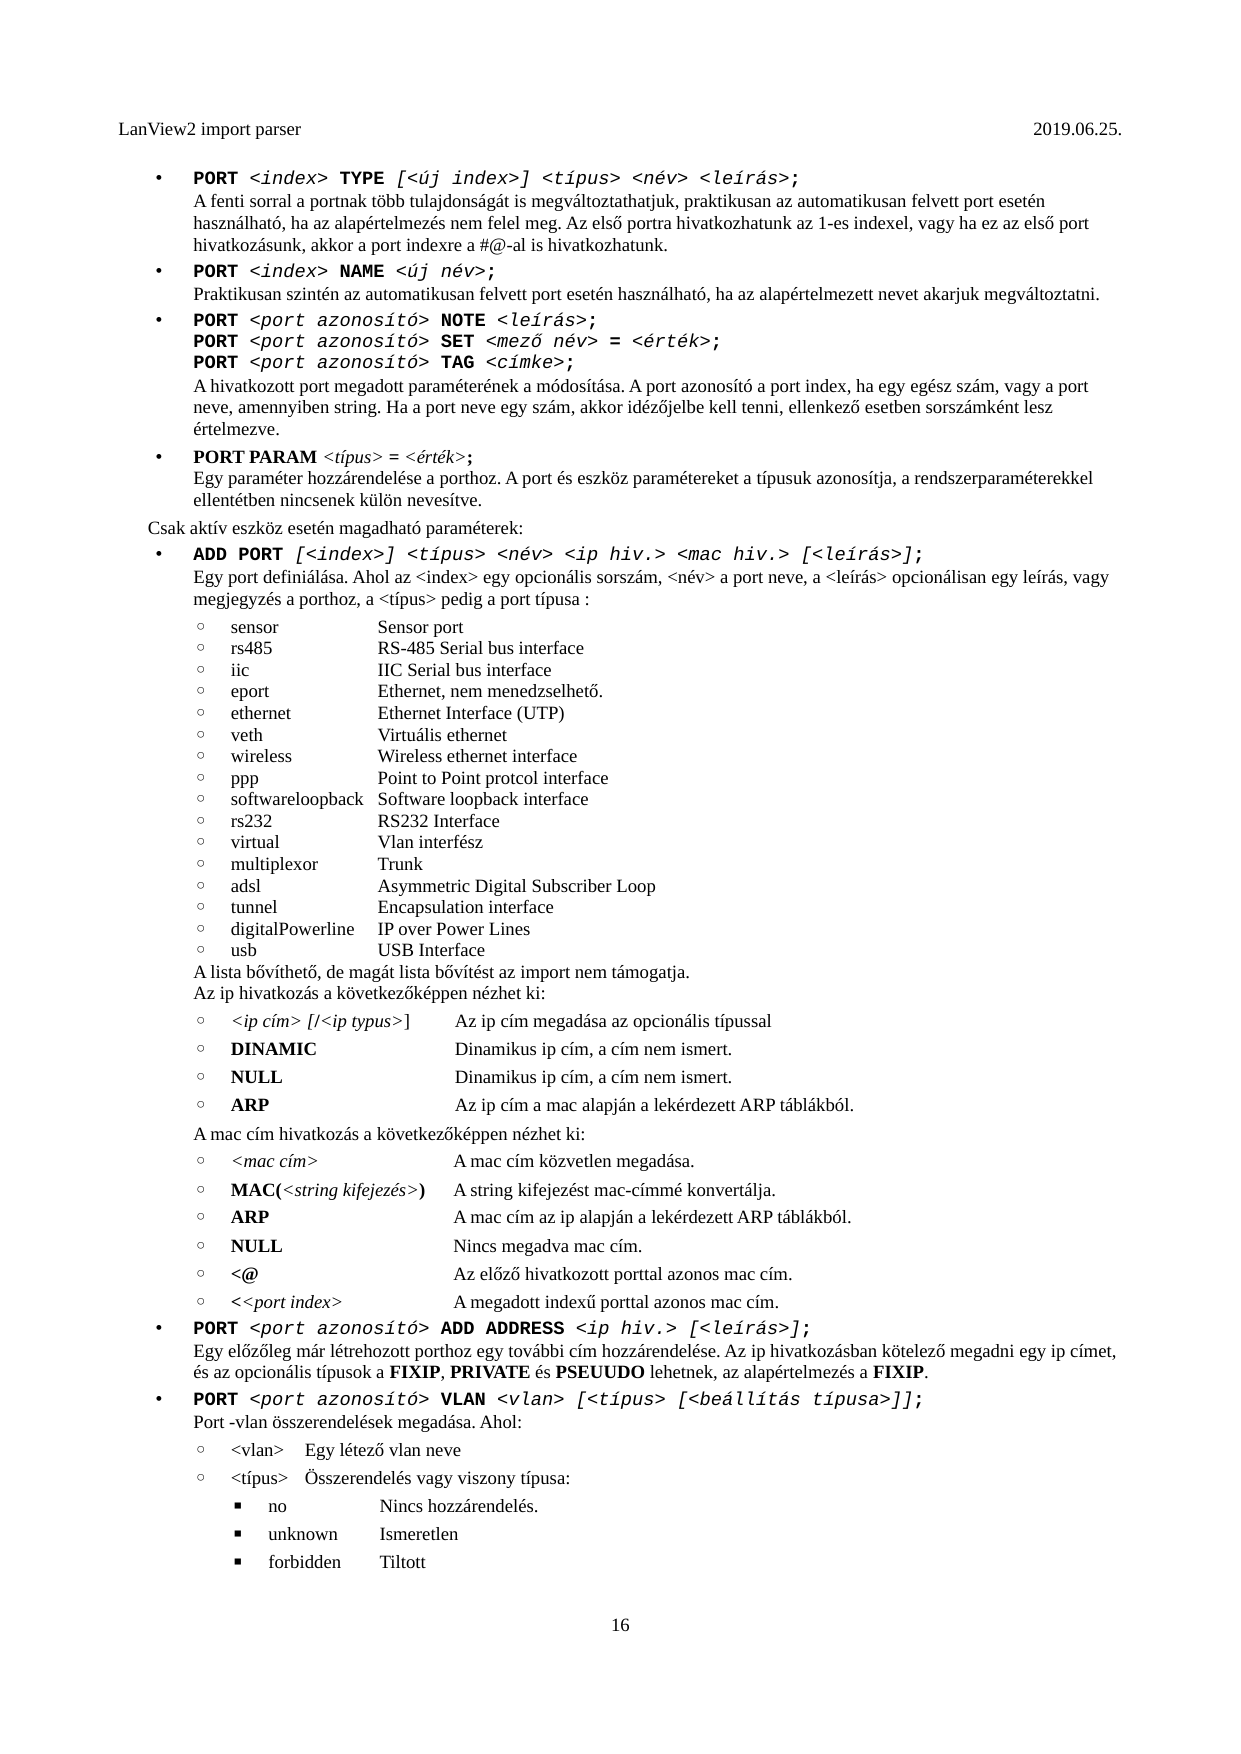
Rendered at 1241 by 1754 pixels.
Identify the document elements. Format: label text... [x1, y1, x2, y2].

list adsl Asymmetric Digital Subscriber Loop [193, 874, 1122, 896]
list A lista bővíthető, de magát lista bővítést az import nem támogatja. Az ip hivatkozás a következőképpen nézhet ki: [156, 961, 1122, 1004]
list sensor Sensor port [193, 616, 1122, 637]
list tunnel Encapsulation interface [193, 896, 1122, 918]
list forbidden Tiltott [231, 1551, 1122, 1572]
list <ip cím> [/<ip typus>] Az ip cím megadása az opcionális típussal [193, 1010, 1122, 1032]
list MAC(<string kifejezés>) A string kifejezést mac-címmé konvertálja. [193, 1178, 1122, 1200]
list PORT <port azonosító> VLAN <vlan> [<típus> [<beállítás típusa>]]; Port -vlan összerendelések megadása. Ahol: [156, 1389, 1122, 1432]
list usb USB Interface [193, 939, 1122, 961]
list <@ Az előző hivatkozott porttal azonos mac cím. [193, 1262, 1122, 1284]
list <vlan> Egy létező vlan neve [193, 1439, 1122, 1460]
list eport Ethernet, nem menedzselhető. [193, 680, 1122, 702]
list rs232 RS232 Interface [193, 810, 1122, 831]
list DINAMIC Dinamikus ip cím, a cím nem ismert. [193, 1038, 1122, 1060]
list ethernet Ethernet Interface (UTP) [193, 702, 1122, 723]
list digitalPowerline IP over Power Lines [193, 918, 1122, 939]
list unknown Ismeretlen [231, 1523, 1122, 1544]
list A mac cím hivatkozás a következőképpen nézhet ki: [156, 1122, 1122, 1144]
list rs485 RS-485 Serial bus interface [193, 637, 1122, 659]
list ADD PORT [<index>] <típus> <név> <ip hiv.> <mac hiv.> [<leírás>]; Egy port definiálása. Ahol az <index> egy opcionális sorszám, <név> a port neve, a <leírás> opcionálisan egy leírás, vagy megjegyzés a porthoz, a <típus> pedig a port típusa : [156, 545, 1122, 609]
list <mac cím> A mac cím közvetlen megadása. [193, 1150, 1122, 1172]
list virtual Vlan interfész [193, 831, 1122, 853]
list NULL Nincs megadva mac cím. [193, 1234, 1122, 1256]
list <<port index> A megadott indexű porttal azonos mac cím. [193, 1291, 1122, 1312]
list multiplexor Trunk [193, 853, 1122, 874]
list veth Virtuális ethernet [193, 723, 1122, 745]
list ppp Point to Point protcol interface [193, 767, 1122, 788]
list ARP A mac cím az ip alapján a lekérdezett ARP táblákból. [193, 1206, 1122, 1228]
list wireless Wireless ethernet interface [193, 745, 1122, 767]
list PORT <index> TYPE [<új index>] <típus> <név> <leírás>; A fenti sorral a portnak több tulajdonságát is megváltoztathatjuk, praktikusan az automatikusan felvett port esetén használható, ha az alapértelmezés nem felel meg. Az első portra hivatkozhatunk az 1-es indexel, vagy ha ez az első port hivatkozásunk, akkor a port indexre a #@-al is hivatkozhatunk. [156, 169, 1122, 255]
list PORT <port azonosító> NOTE <leírás>; PORT <port azonosító> SET <mező név> = <érték>; PORT <port azonosító> TAG <címke>; A hivatkozott port megadott paraméterének a módosítása. A port azonosító a port index, ha egy egész szám, vagy a port neve, amennyiben string. Ha a port neve egy szám, akkor idézőjelbe kell tenni, ellenkező esetben sorszámként lesz értelmezve. [156, 311, 1122, 439]
list <típus> Összerendelés vagy viszony típusa: [193, 1467, 1122, 1488]
list ARP Az ip cím a mac alapján a lekérdezett ARP táblákból. [193, 1094, 1122, 1116]
list PORT <port azonosító> ADD ADDRESS <ip hiv.> [<leírás>]; Egy előzőleg már létrehozott porthoz egy további cím hozzárendelése. Az ip hivatkozásban kötelező megadni egy ip címet, és az opcionális típusok a FIXIP, PRIVATE és PSEUUDO lehetnek, az alapértelmezés a FIXIP. [156, 1318, 1122, 1383]
list no Nincs hozzárendelés. [231, 1495, 1122, 1516]
list PORT <index> NAME <új név>; Praktikusan szintén az automatikusan felvett port esetén használható, ha az alapértelmezett nevet akarjuk megváltoztatni. [156, 262, 1122, 304]
list PORT PARAM <típus> = <érték>; Egy paraméter hozzárendelése a porthoz. A port és eszköz paramétereket a típusuk azonosítja, a rendszerparaméterekkel ellentétben nincsenek külön nevesítve. [156, 446, 1122, 510]
list iic IIC Serial bus interface [193, 659, 1122, 680]
list NULL Dinamikus ip cím, a cím nem ismert. [193, 1066, 1122, 1088]
text Csak aktív eszköz esetén magadható paraméterek: [118, 517, 1122, 538]
list softwareloopback Software loopback interface [193, 788, 1122, 810]
